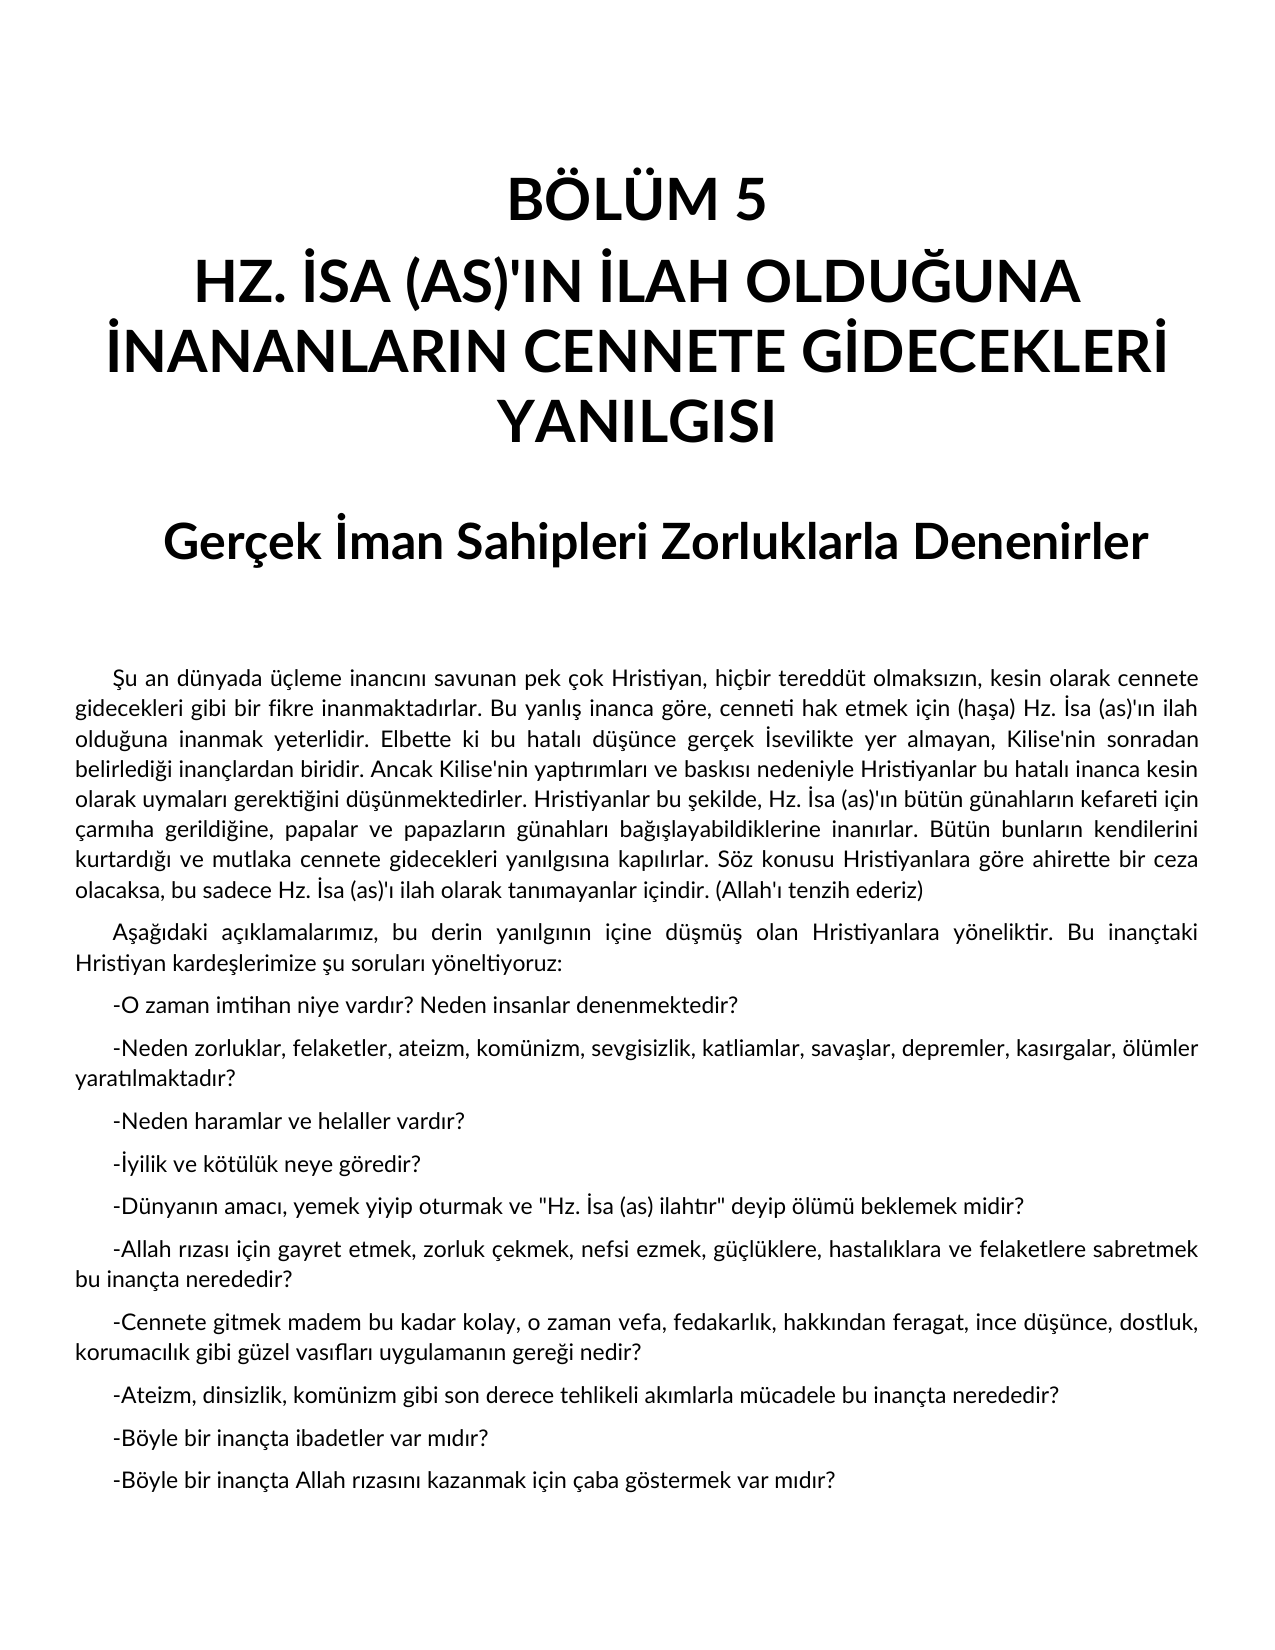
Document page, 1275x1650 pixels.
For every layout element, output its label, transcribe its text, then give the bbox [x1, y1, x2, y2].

text -Cennete gitmek madem bu kadar kolay, o zaman vefa, fedakarlık, hakkından feragat, ince düşünce, dostluk, korumacılık gibi güzel vasıfları uygulamanın gereği nedir? [75, 1308, 1200, 1365]
subtitle Gerçek İman Sahipleri Zorluklarla Denenirler [112, 510, 1200, 570]
text -Böyle bir inançta Allah rızasını kazanmak için çaba göstermek var mıdır? [75, 1466, 1200, 1493]
text -O zaman imtihan niye vardır? Neden insanlar denenmektedir? [75, 991, 1200, 1018]
text -Neden zorluklar, felaketler, ateizm, komünizm, sevgisizlik, katliamlar, savaşlar, depremler, kasırgalar, ölümler yaratılmaktadır? [75, 1034, 1200, 1091]
text -Dünyanın amacı, yemek yiyip oturmak ve "Hz. İsa (as) ilahtır" deyip ölümü beklemek midir? [75, 1192, 1200, 1219]
text -Neden haramlar ve helaller vardır? [75, 1107, 1200, 1134]
subtitle BÖLÜM 5 [75, 162, 1200, 232]
text -Böyle bir inançta ibadetler var mıdır? [75, 1423, 1200, 1451]
text Şu an dünyada üçleme inancını savunan pek çok Hristiyan, hiçbir tereddüt olmaksızın, kesin olarak cennete gidecekleri gibi bir fikre inanmaktadırlar. Bu yanlış inanca göre, cenneti hak etmek için (haşa) Hz. İsa (as)'ın ilah olduğuna inanmak yeterlidir. Elbette ki bu hatalı düşünce gerçek İsevilikte yer almayan, Kilise'nin sonradan belirlediği inançlardan biridir. Ancak Kilise'nin yaptırımları ve baskısı nedeniyle Hristiyanlar bu hatalı inanca kesin olarak uymaları gerektiğini düşünmektedirler. Hristiyanlar bu şekilde, Hz. İsa (as)'ın bütün günahların kefareti için çarmıha gerildiğine, papalar ve papazların günahları bağışlayabildiklerine inanırlar. Bütün bunların kendilerini kurtardığı ve mutlaka cennete gidecekleri yanılgısına kapılırlar. Söz konusu Hristiyanlara göre ahirette bir ceza olacaksa, bu sadece Hz. İsa (as)'ı ilah olarak tanımayanlar içindir. (Allah'ı tenzih ederiz) [75, 664, 1200, 903]
text Aşağıdaki açıklamalarımız, bu derin yanılgının içine düşmüş olan Hristiyanlara yöneliktir. Bu inançtaki Hristiyan kardeşlerimize şu soruları yöneltiyoruz: [75, 918, 1200, 976]
subtitle HZ. İSA (AS)'IN İLAH OLDUĞUNA İNANANLARIN CENNETE GİDECEKLERİ YANILGISI [75, 245, 1200, 455]
text -Allah rızası için gayret etmek, zorluk çekmek, nefsi ezmek, güçlüklere, hastalıklara ve felaketlere sabretmek bu inançta nerededir? [75, 1235, 1200, 1292]
text -İyilik ve kötülük neye göredir? [75, 1149, 1200, 1177]
text -Ateizm, dinsizlik, komünizm gibi son derece tehlikeli akımlarla mücadele bu inançta nerededir? [75, 1381, 1200, 1408]
